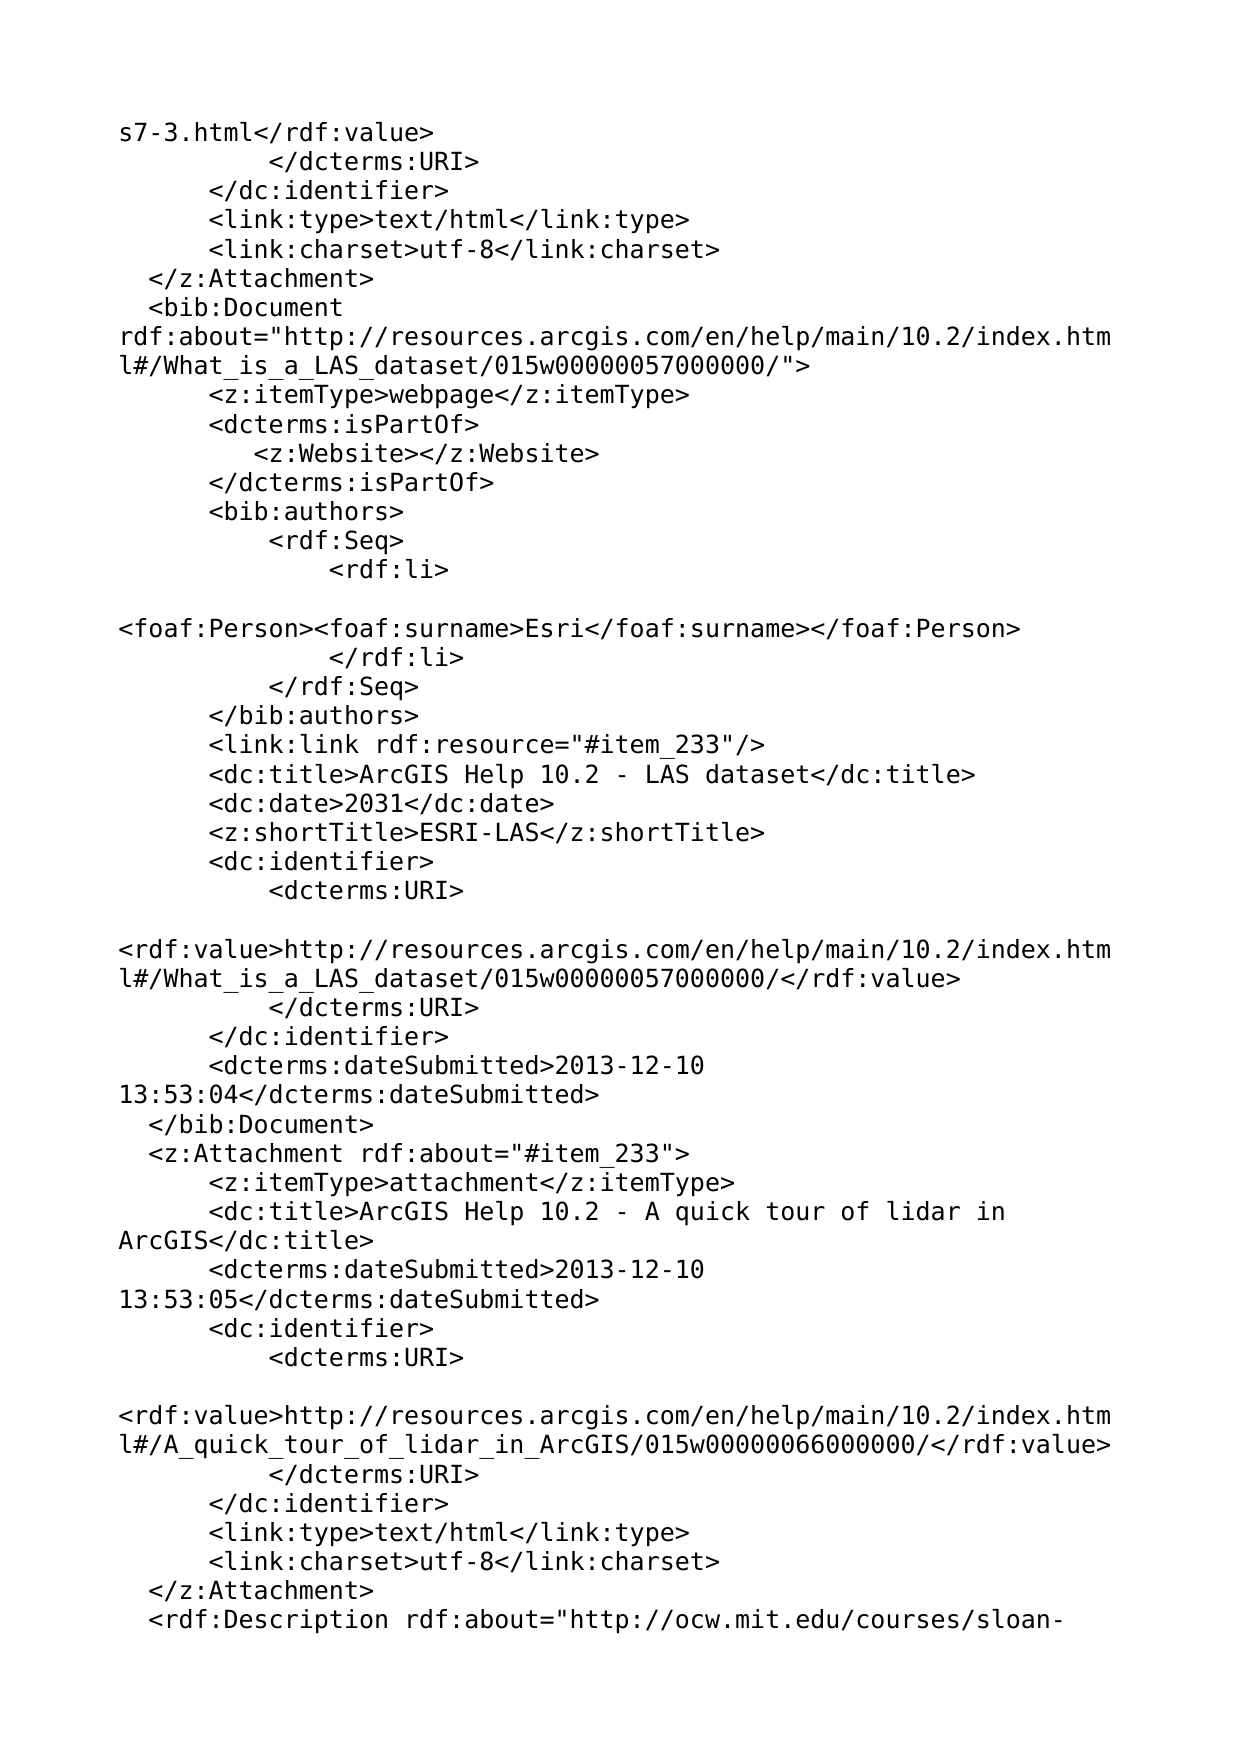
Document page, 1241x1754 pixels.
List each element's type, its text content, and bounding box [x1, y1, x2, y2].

text s7-3.html</rdf:value> </dcterms:URI> </dc:identifier> <link:type>text/html</link:type> <link:charset>utf-8</link:charset> </z:Attachment> <bib:Document rdf:about="http://resources.arcgis.com/en/help/main/10.2/index.html#/What_is_a_LAS_dataset/015w00000057000000/"> <z:itemType>webpage</z:itemType> <dcterms:isPartOf> <z:Website></z:Website> </dcterms:isPartOf> <bib:authors> <rdf:Seq> <rdf:li> <foaf:Person><foaf:surname>Esri</foaf:surname></foaf:Person> </rdf:li> </rdf:Seq> </bib:authors> <link:link rdf:resource="#item_233"/> <dc:title>ArcGIS Help 10.2 - LAS dataset</dc:title> <dc:date>2031</dc:date> <z:shortTitle>ESRI-LAS</z:shortTitle> <dc:identifier> <dcterms:URI> <rdf:value>http://resources.arcgis.com/en/help/main/10.2/index.html#/What_is_a_LAS_dataset/015w00000057000000/</rdf:value> </dcterms:URI> </dc:identifier> <dcterms:dateSubmitted>2013-12-10 13:53:04</dcterms:dateSubmitted> </bib:Document> <z:Attachment rdf:about="#item_233"> <z:itemType>attachment</z:itemType> <dc:title>ArcGIS Help 10.2 - A quick tour of lidar in ArcGIS</dc:title> <dcterms:dateSubmitted>2013-12-10 13:53:05</dcterms:dateSubmitted> <dc:identifier> <dcterms:URI> <rdf:value>http://resources.arcgis.com/en/help/main/10.2/index.html#/A_quick_tour_of_lidar_in_ArcGIS/015w00000066000000/</rdf:value> </dcterms:URI> </dc:identifier> <link:type>text/html</link:type> <link:charset>utf-8</link:charset> </z:Attachment> <rdf:Description rdf:about="http://ocw.mit.edu/courses/sloan- [118, 118, 1122, 1635]
